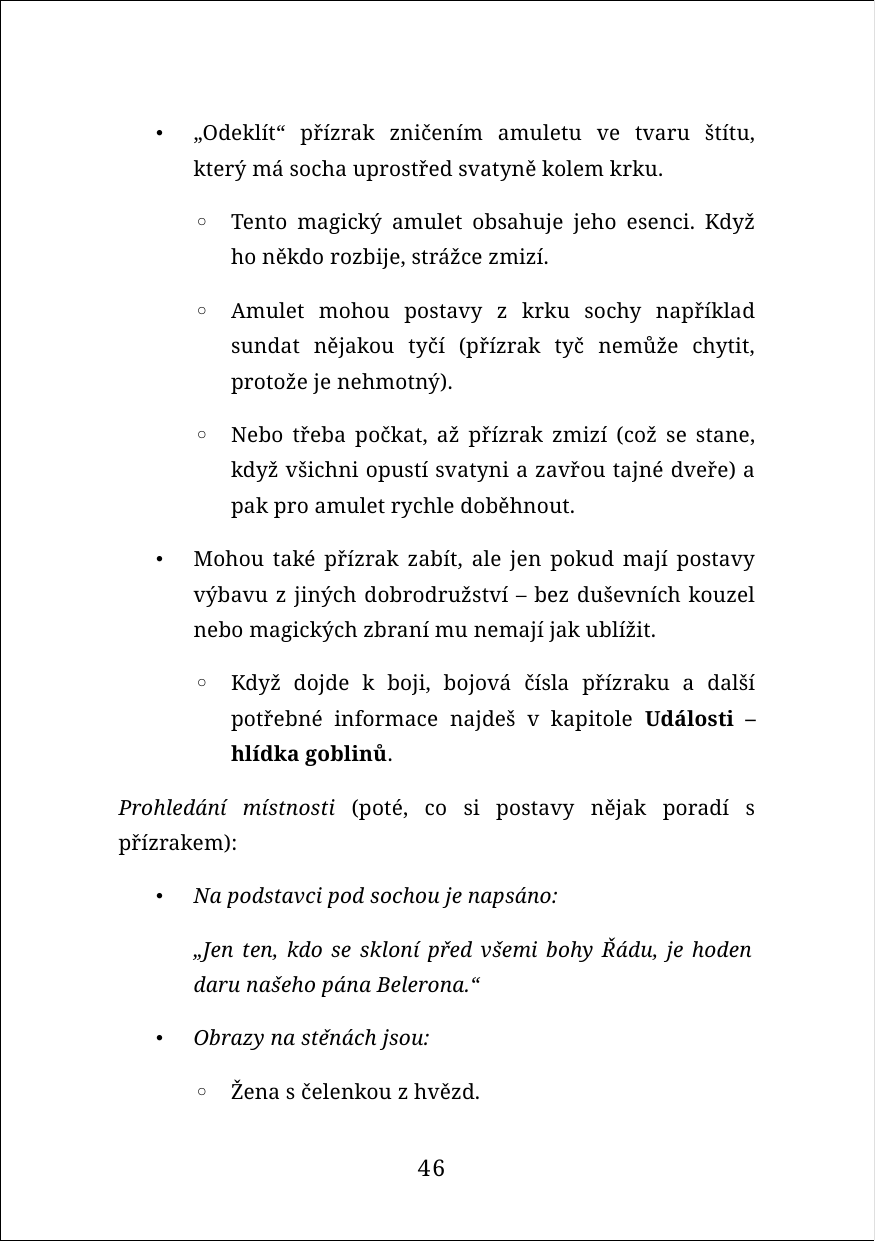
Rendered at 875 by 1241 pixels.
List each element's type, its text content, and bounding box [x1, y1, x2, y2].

list Obrazy na stěnách jsou: [156, 1023, 756, 1052]
list Když dojde k boji, bojová čísla přízraku a další potřebné informace najdeš v kapitole Události – hlídka goblinů. [193, 668, 756, 768]
list Tento magický amulet obsahuje jeho esenci. Když ho někdo rozbije, strážce zmizí. [193, 207, 756, 271]
list Nebo třeba počkat, až přízrak zmizí (což se stane, když všichni opustí svatyni a zavřou tajné dveře) a pak pro amulet rychle doběhnout. [193, 420, 756, 519]
text Prohledání místnosti (poté, co si postavy nějak poradí s přízrakem): [118, 793, 756, 857]
list Mohou také přízrak zabít, ale jen pokud mají postavy výbavu z jiných dobrodružství – bez duševních kouzel nebo magických zbraní mu nemají jak ublížit. [156, 544, 756, 644]
list „Jen ten, kdo se skloní před všemi bohy Řádu, je hoden daru našeho pána Belerona.“ [156, 935, 756, 999]
list Amulet mohou postavy z krku sochy například sundat nějakou tyčí (přízrak tyč nemůže chytit, protože je nehmotný). [193, 296, 756, 395]
list Žena s čelenkou z hvězd. [193, 1077, 756, 1105]
list „Odeklít“ přízrak zničením amuletu ve tvaru štítu, který má socha uprostřed svatyně kolem krku. [156, 118, 756, 182]
list Na podstavci pod sochou je napsáno: [156, 882, 756, 910]
